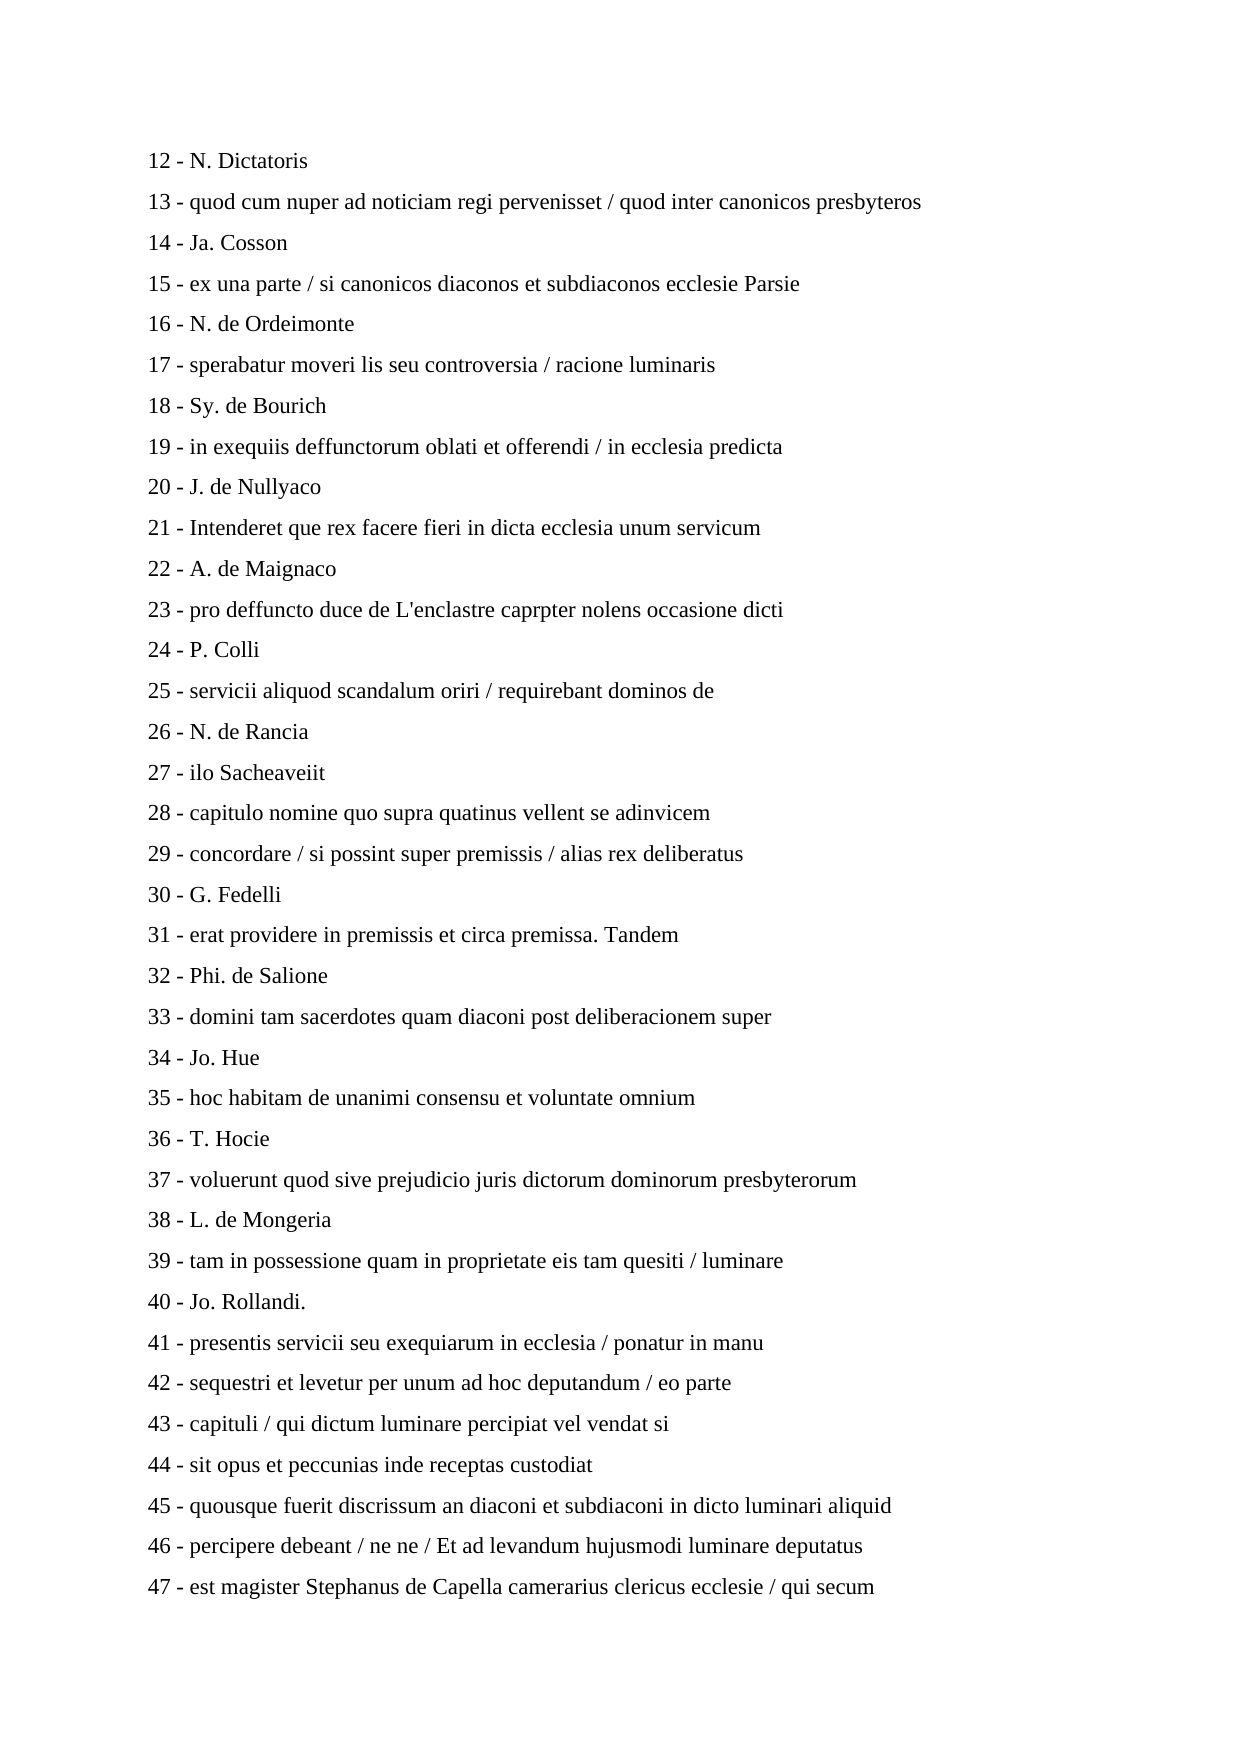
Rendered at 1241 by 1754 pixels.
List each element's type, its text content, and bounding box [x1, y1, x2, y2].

text 14 - Ja. Cosson [148, 229, 1093, 255]
text 35 - hoc habitam de unanimi consensu et voluntate omnium [148, 1084, 1093, 1111]
text 26 - N. de Rancia [148, 718, 1093, 744]
text 41 - presentis servicii seu exequiarum in ecclesia / ponatur in manu [148, 1329, 1093, 1355]
text 42 - sequestri et levetur per unum ad hoc deputandum / eo parte [148, 1369, 1093, 1396]
text 33 - domini tam sacerdotes quam diaconi post deliberacionem super [148, 1003, 1093, 1029]
text 17 - sperabatur moveri lis seu controversia / racione luminaris [148, 351, 1093, 378]
text 37 - voluerunt quod sive prejudicio juris dictorum dominorum presbyterorum [148, 1166, 1093, 1192]
text 34 - Jo. Hue [148, 1044, 1093, 1070]
text 25 - servicii aliquod scandalum oriri / requirebant dominos de [148, 677, 1093, 703]
text 47 - est magister Stephanus de Capella camerarius clericus ecclesie / qui secum [148, 1573, 1093, 1599]
text 20 - J. de Nullyaco [148, 473, 1093, 500]
text 19 - in exequiis deffunctorum oblati et offerendi / in ecclesia predicta [148, 433, 1093, 459]
text 29 - concordare / si possint super premissis / alias rex deliberatus [148, 840, 1093, 866]
text 23 - pro deffuncto duce de L'enclastre caprpter nolens occasione dicti [148, 596, 1093, 622]
text 38 - L. de Mongeria [148, 1207, 1093, 1233]
text 13 - quod cum nuper ad noticiam regi pervenisset / quod inter canonicos presbyteros [148, 188, 1093, 215]
text 44 - sit opus et peccunias inde receptas custodiat [148, 1451, 1093, 1477]
text 16 - N. de Ordeimonte [148, 311, 1093, 337]
text 27 - ilo Sacheaveiit [148, 758, 1093, 785]
text 21 - Intenderet que rex facere fieri in dicta ecclesia unum servicum [148, 514, 1093, 541]
text 32 - Phi. de Salione [148, 962, 1093, 988]
text 31 - erat providere in premissis et circa premissa. Tandem [148, 921, 1093, 948]
text 12 - N. Dictatoris [148, 148, 1093, 174]
text 18 - Sy. de Bourich [148, 392, 1093, 418]
text 28 - capitulo nomine quo supra quatinus vellent se adinvicem [148, 799, 1093, 826]
text 45 - quousque fuerit discrissum an diaconi et subdiaconi in dicto luminari aliquid [148, 1492, 1093, 1518]
text 40 - Jo. Rollandi. [148, 1288, 1093, 1314]
text 24 - P. Colli [148, 636, 1093, 663]
text 43 - capituli / qui dictum luminare percipiat vel vendat si [148, 1410, 1093, 1437]
text 15 - ex una parte / si canonicos diaconos et subdiaconos ecclesie Parsie [148, 270, 1093, 296]
text 22 - A. de Maignaco [148, 555, 1093, 581]
text 36 - T. Hocie [148, 1125, 1093, 1151]
text 39 - tam in possessione quam in proprietate eis tam quesiti / luminare [148, 1247, 1093, 1274]
text 30 - G. Fedelli [148, 881, 1093, 907]
text 46 - percipere debeant / ne ne / Et ad levandum hujusmodi luminare deputatus [148, 1532, 1093, 1559]
